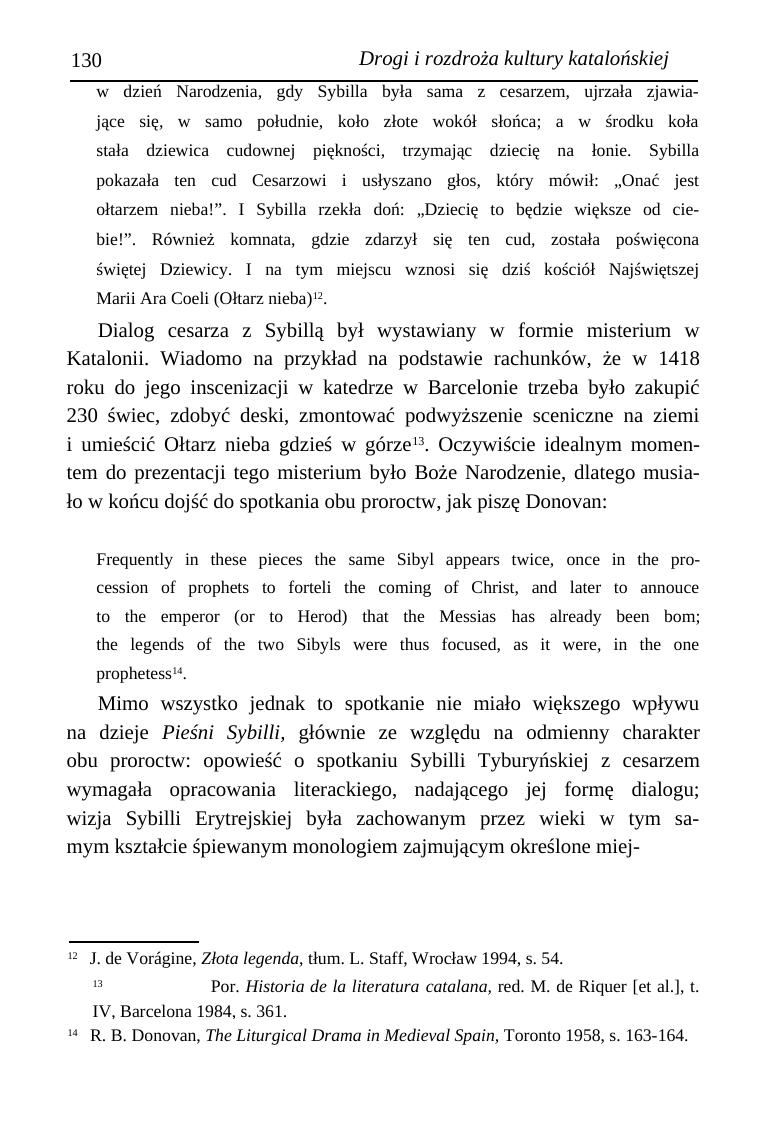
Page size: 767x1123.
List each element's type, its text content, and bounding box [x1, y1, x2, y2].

text Mimo wszystko jednak to spotkanie nie miało większego wpływu na dzieje Pieśni Sybilli, głównie ze względu na odmienny charakter obu proroctw: opowieść o spotkaniu Sybilli Tyburyńskiej z cesarzem wymagała opracowania literackiego, nadającego jej formę dialogu; wizja Sybilli Erytrejskiej była zachowanym przez wieki w tym sa- mym kształcie śpiewanym monologiem zajmującym określone miej- [66, 691, 701, 858]
text 13 Por. Historia de la literatura catalana, red. M. de Riquer [et al.], t. IV, Bar­celona 1984, s. 361. [92, 976, 699, 1018]
text 130 [71, 48, 107, 72]
text w dzień Narodzenia, gdy Sybilla była sama z cesarzem, ujrzała zjawia- jące się, w samo południe, koło złote wokół słońca; a w środku koła stała dziewica cudownej piękności, trzymając dziecię na łonie. Sybilla pokazała ten cud Cesarzowi i usłyszano głos, który mówił: „Onać jest ołtarzem nieba!”. I Sybilla rzekła doń: „Dziecię to będzie większe od cie- bie!”. Również komnata, gdzie zdarzył się ten cud, została poświęcona świętej Dziewicy. I na tym miejscu wznosi się dziś kościół Najświętszej Marii Ara Coeli (Ołtarz nieba)12. [96, 81, 701, 308]
text Drogi i rozdroża kultury katalońskiej [96, 46, 701, 70]
text Frequently in these pieces the same Sibyl appears twice, once in the pro- cession of prophets to forteli the coming of Christ, and later to annouce to the emperor (or to Herod) that the Messias has already been bom; the legends of the two Sibyls were thus focused, as it were, in the one prophetess14. [96, 548, 701, 683]
text 14 R. B. Donovan, The Liturgical Drama in Medieval Spain, Toronto 1958, s. 163-164. [67, 1025, 699, 1046]
text Dialog cesarza z Sybillą był wystawiany w formie misterium w Katalonii. Wiadomo na przykład na podstawie rachunków, że w 1418 roku do jego inscenizacji w katedrze w Barcelonie trzeba było zakupić 230 świec, zdobyć deski, zmontować podwyższenie sceniczne na ziemi i umieścić Ołtarz nieba gdzieś w górze13. Oczywiście idealnym momen- tem do prezentacji tego misterium było Boże Narodzenie, dlatego musia- ło w końcu dojść do spotkania obu proroctw, jak piszę Donovan: [66, 317, 701, 513]
text 12 J. de Vorágine, Złota legenda, tłum. L. Staff, Wrocław 1994, s. 54. [67, 948, 699, 968]
